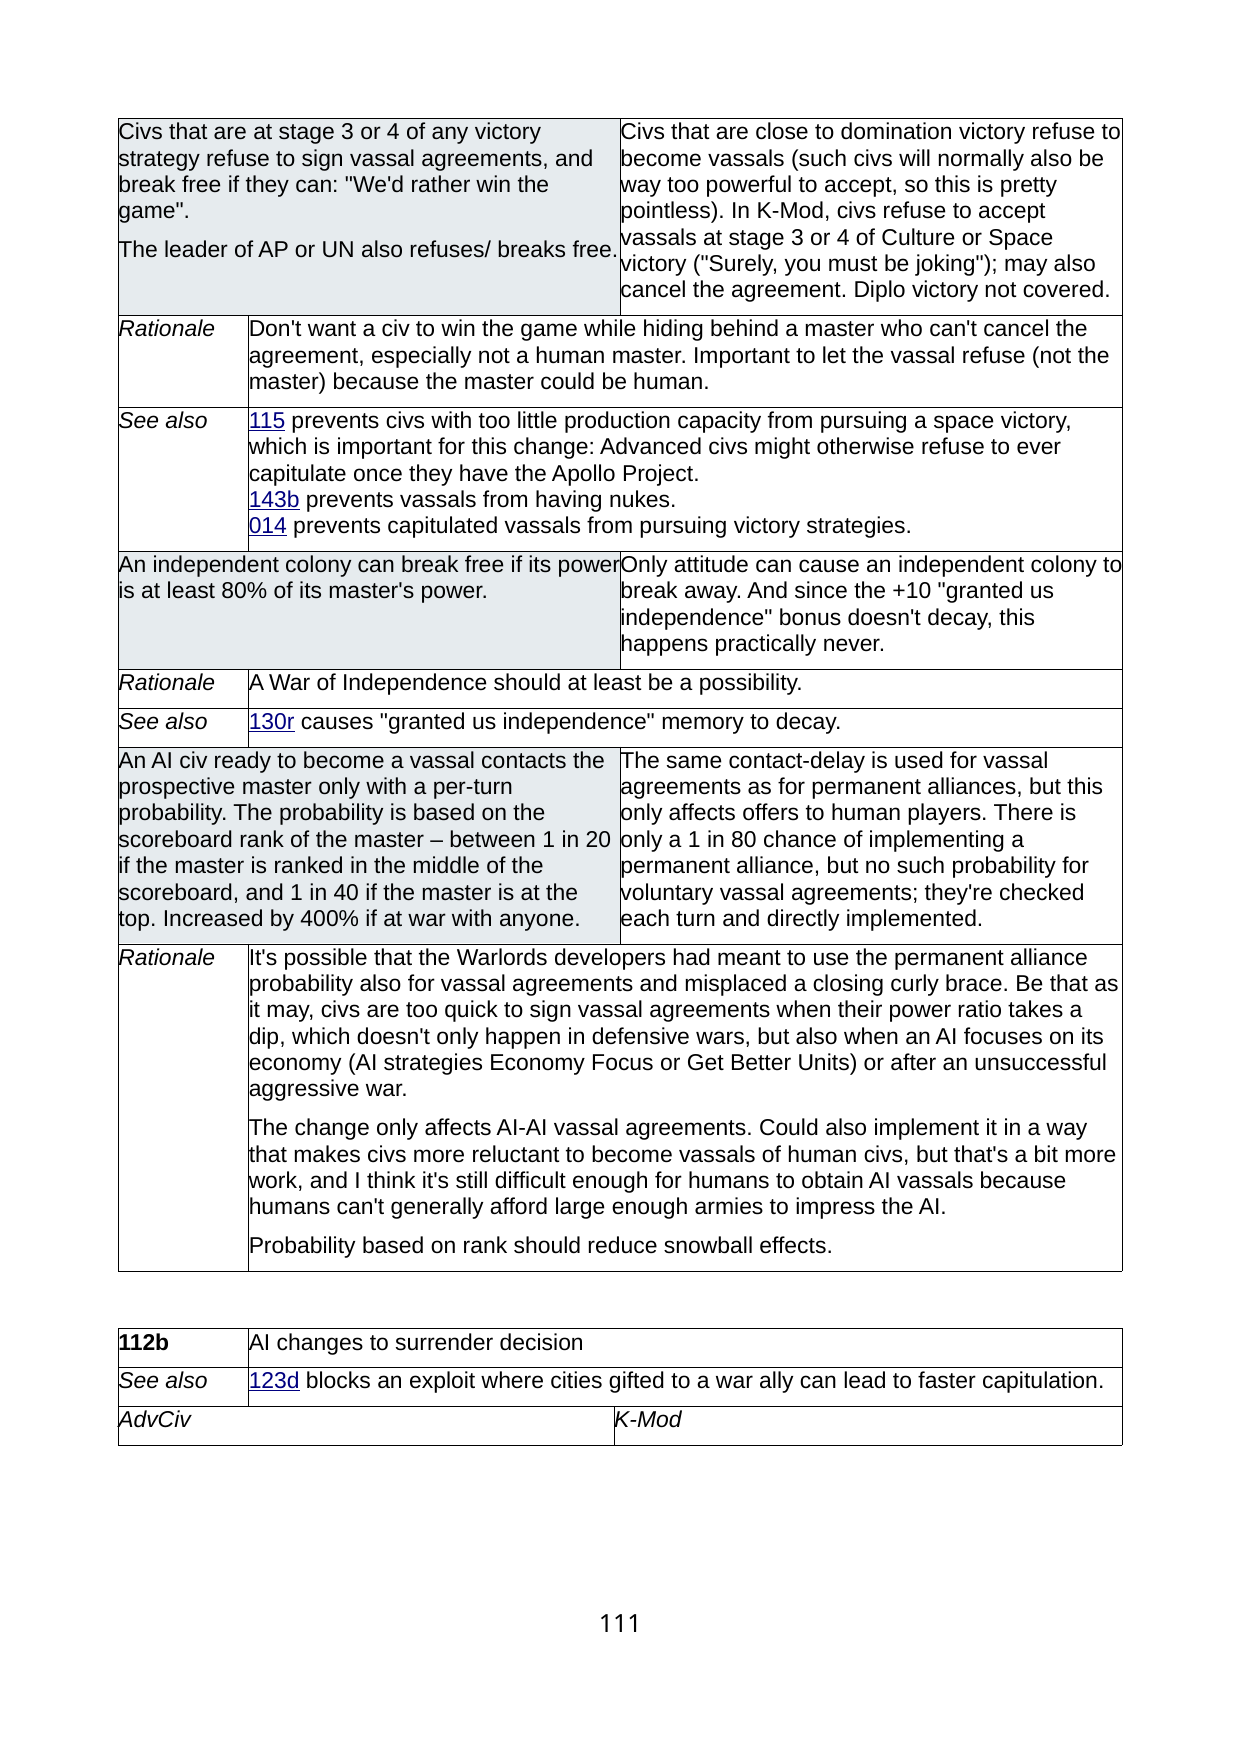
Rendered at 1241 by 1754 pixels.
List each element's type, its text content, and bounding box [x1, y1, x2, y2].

table_header AI changes to surrender decision [249, 1329, 1122, 1367]
table_cell 115 prevents civs with too little production capacity from pursuing a space victory, which is important for this change: Advanced civs might otherwise refuse to ever capitulate once they have the Apollo Project. 143b prevents vassals from having nukes. 014 prevents capitulated vassals from pursuing victory strategies. [249, 408, 1122, 551]
table_cell Rationale [119, 670, 248, 708]
table_cell It's possible that the Warlords developers had meant to use the permanent alliance probability also for vassal agreements and misplaced a closing curly brace. Be that as it may, civs are too quick to sign vassal agreements when their power ratio takes a dip, which doesn't only happen in defensive wars, but also when an AI focuses on its economy (AI strategies Economy Focus or Get Better Units) or after an unsuccessful aggressive war. The change only affects AI-AI vassal agreements. Could also implement it in a way that makes civs more reluctant to become vassals of human civs, but that's a bit more work, and I think it's still difficult enough for humans to obtain AI vassals because humans can't generally afford large enough armies to impress the AI. Probability based on rank should reduce snowball effects. [249, 945, 1122, 1271]
table_cell See also [119, 408, 248, 551]
table_cell 130r causes "granted us independence" memory to decay. [249, 709, 1122, 747]
table_cell K-Mod [615, 1407, 1122, 1445]
table_cell An AI civ ready to become a vassal contacts the prospective master only with a per-turn probability. The probability is based on the scoreboard rank of the master – between 1 in 20 if the master is ranked in the middle of the scoreboard, and 1 in 40 if the master is at the top. Increased by 400% if at war with anyone. [119, 748, 620, 943]
table_cell A War of Independence should at least be a possibility. [249, 670, 1122, 708]
table_cell See also [119, 709, 248, 747]
table_cell Civs that are close to domination victory refuse to become vassals (such civs will normally also be way too powerful to accept, so this is pretty pointless). In K-Mod, civs refuse to accept vassals at stage 3 or 4 of Culture or Space victory ("Surely, you must be joking"); may also cancel the agreement. Diplo victory not covered. [621, 119, 1122, 315]
table_cell 123d blocks an exploit where cities gifted to a war ally can lead to faster capitulation. [249, 1368, 1122, 1406]
table_cell Civs that are at stage 3 or 4 of any victory strategy refuse to sign vassal agreements, and break free if they can: "We'd rather win the game". The leader of AP or UN also refuses/ breaks free. [119, 119, 620, 315]
table_cell Only attitude can cause an independent colony to break away. And since the +10 "granted us independence" bonus doesn't decay, this happens practically never. [621, 552, 1122, 669]
table_cell Don't want a civ to win the game while hiding behind a master who can't cancel the agreement, especially not a human master. Important to let the vassal refuse (not the master) because the master could be human. [249, 316, 1122, 407]
table_cell Rationale [119, 945, 248, 1271]
table_cell AdvCiv [119, 1407, 614, 1445]
table_cell An independent colony can break free if its power is at least 80% of its master's power. [119, 552, 620, 669]
table_cell The same contact-delay is used for vassal agreements as for permanent alliances, but this only affects offers to human players. There is only a 1 in 80 chance of implementing a permanent alliance, but no such probability for voluntary vassal agreements; they're checked each turn and directly implemented. [621, 748, 1122, 943]
table_cell See also [119, 1368, 248, 1406]
table_cell Rationale [119, 316, 248, 407]
table_header 112b [119, 1329, 248, 1367]
